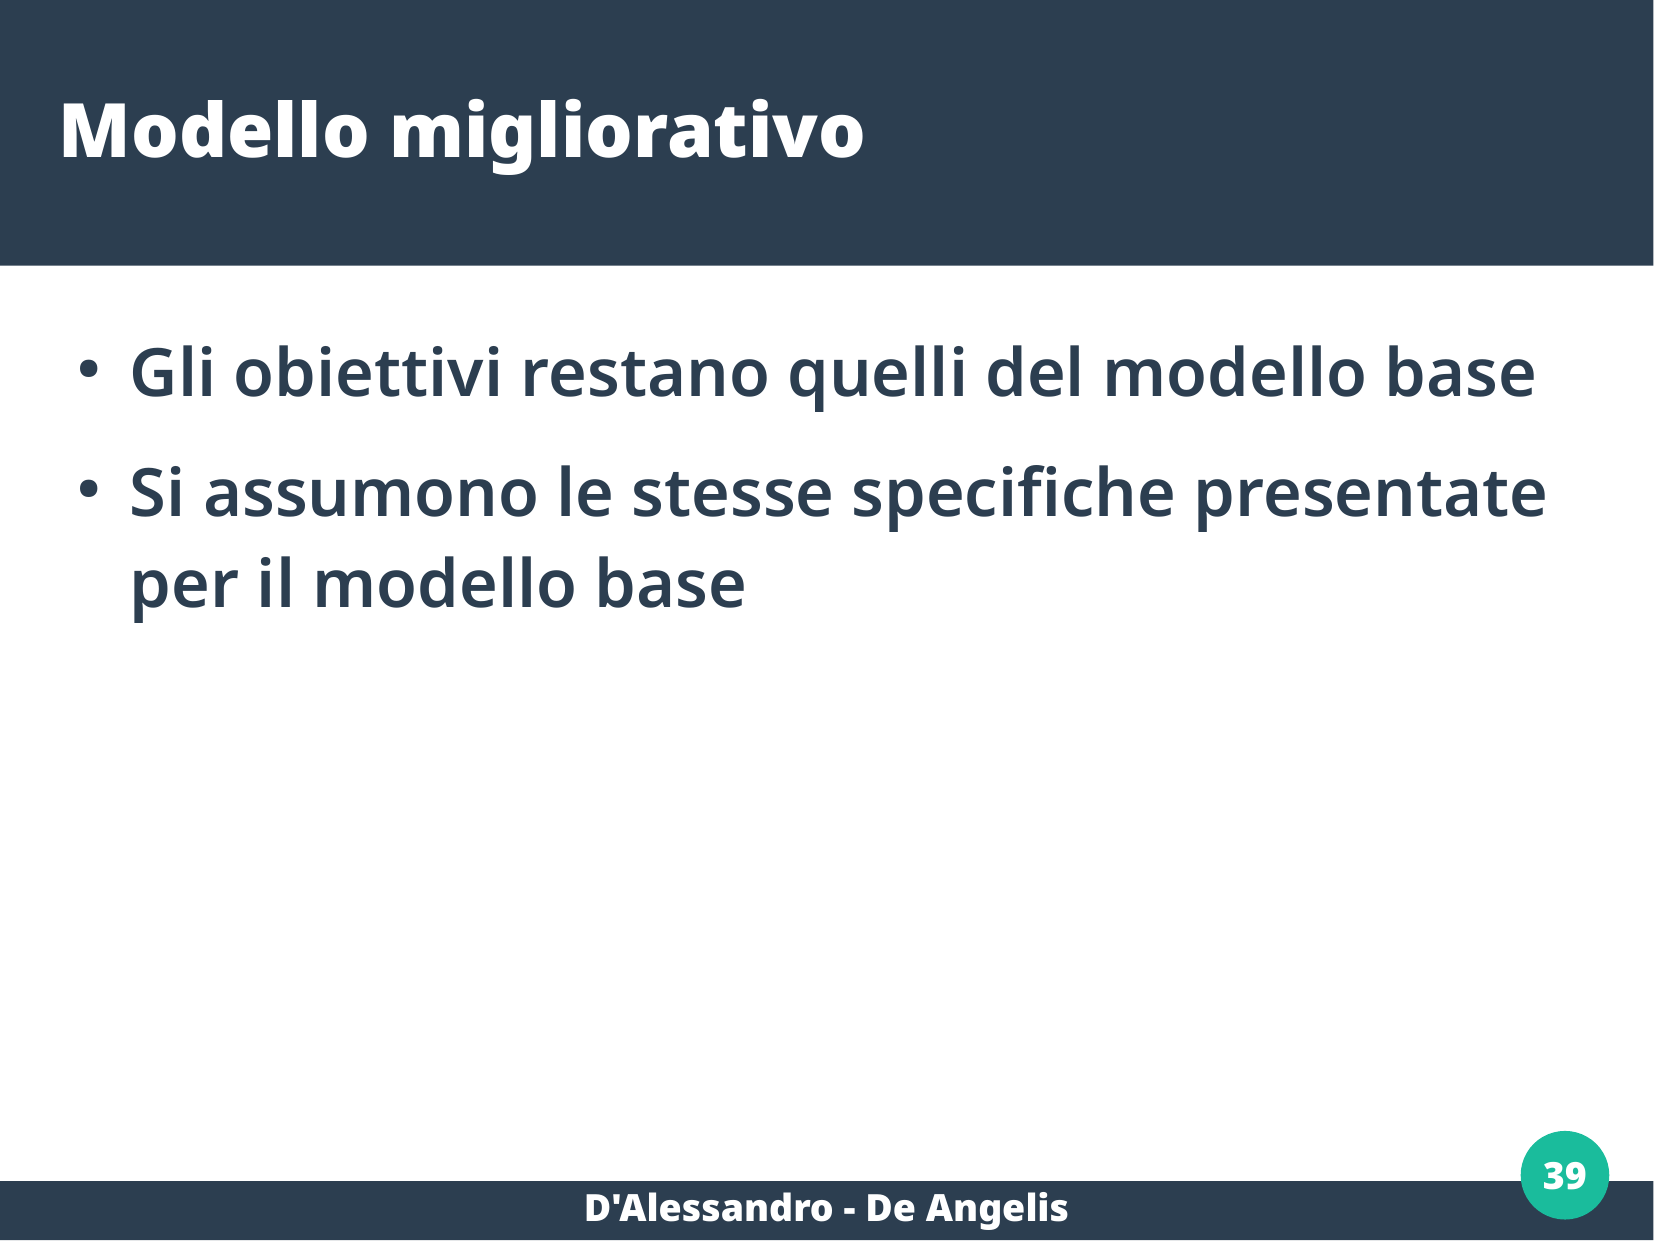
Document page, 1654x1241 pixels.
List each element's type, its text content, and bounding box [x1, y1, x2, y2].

title Modello migliorativo [59, 49, 1595, 207]
list Gli obiettivi restano quelli del modello base Si assumono le stesse specifiche presentate per il modello base [59, 324, 1595, 1152]
